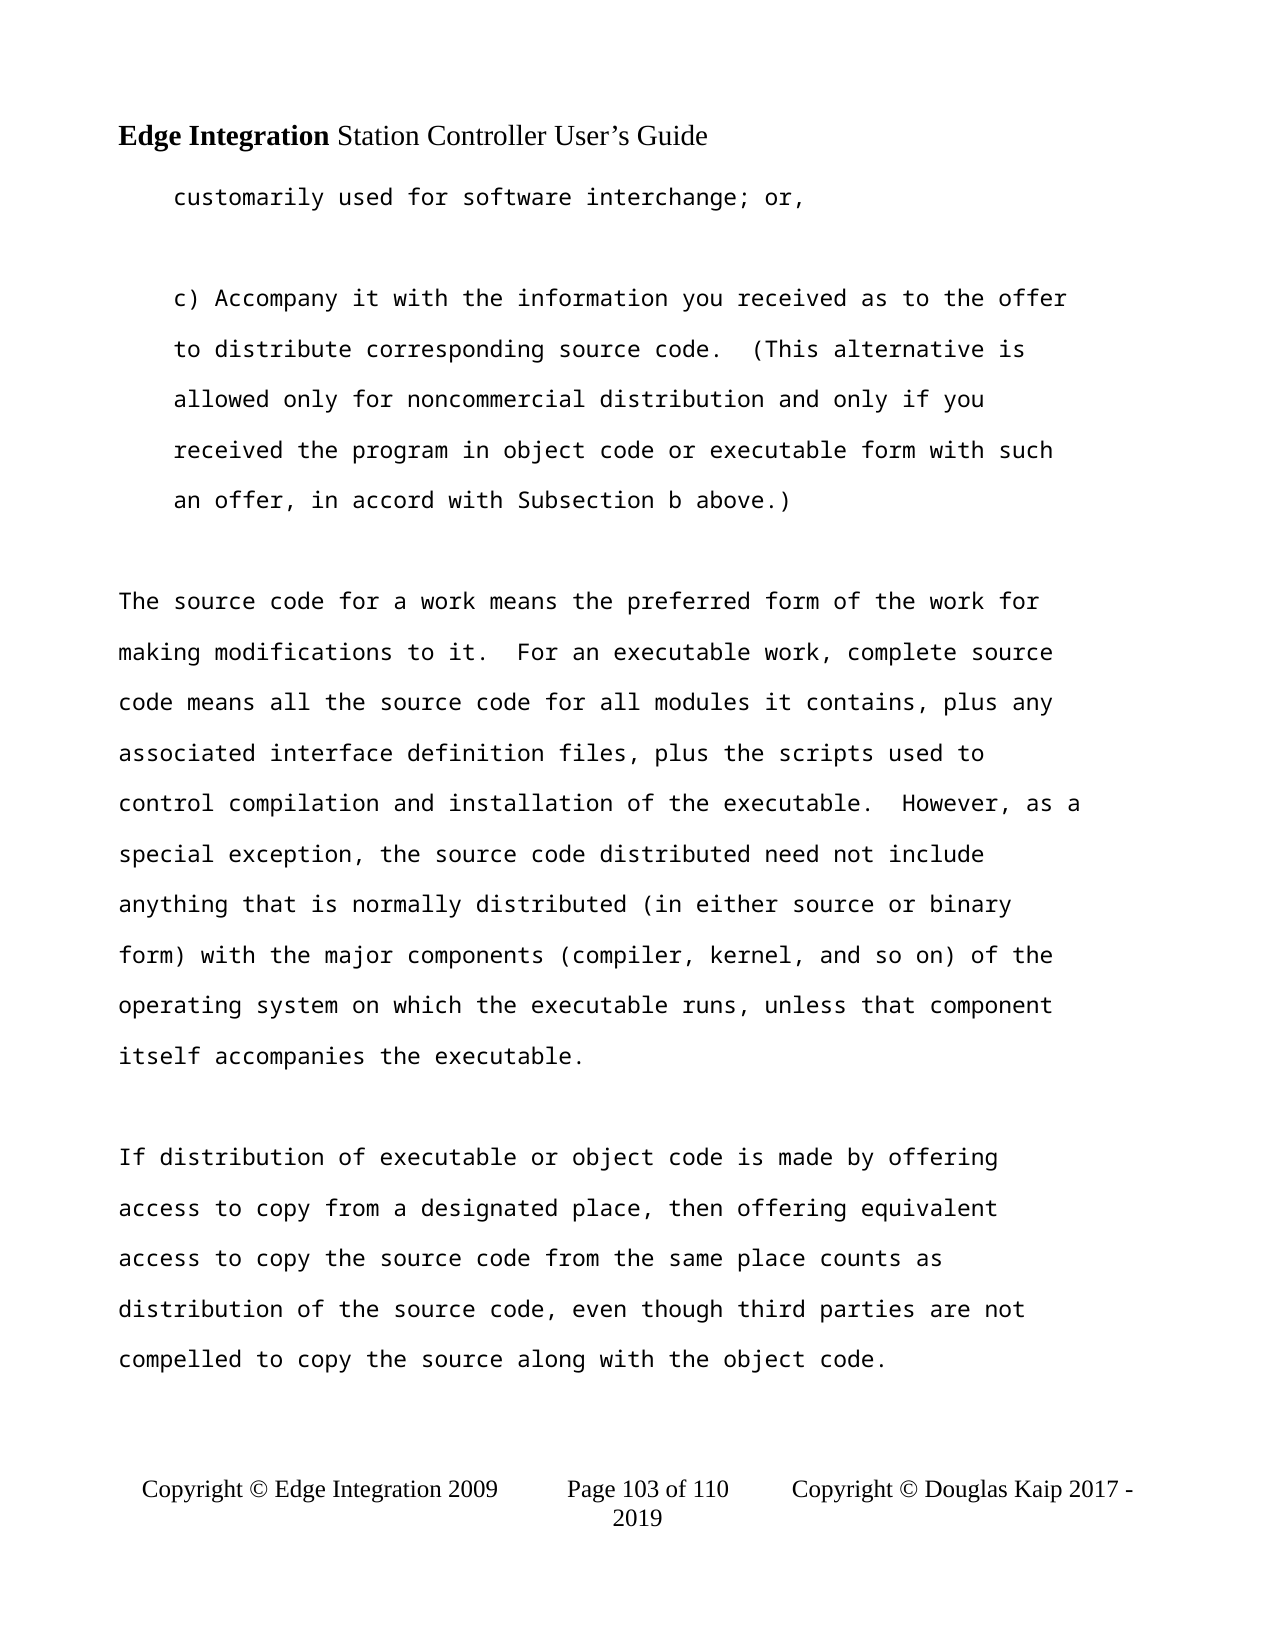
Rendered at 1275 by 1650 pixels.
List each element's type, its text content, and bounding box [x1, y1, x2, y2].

text an offer, in accord with Subsection b above.) [118, 484, 1157, 516]
text customarily used for software interchange; or, [118, 181, 1157, 212]
text anything that is normally distributed (in either source or binary [118, 888, 1157, 920]
text itself accompanies the executable. [118, 1040, 1157, 1071]
text allowed only for noncommercial distribution and only if you [118, 383, 1157, 414]
text access to copy from a designated place, then offering equivalent [118, 1192, 1157, 1223]
text compelled to copy the source along with the object code. [118, 1343, 1157, 1374]
text form) with the major components (compiler, kernel, and so on) of the [118, 939, 1157, 970]
text access to copy the source code from the same place counts as [118, 1242, 1157, 1273]
text control compilation and installation of the executable. However, as a [118, 787, 1157, 819]
text distribution of the source code, even though third parties are not [118, 1293, 1157, 1324]
text operating system on which the executable runs, unless that component [118, 989, 1157, 1021]
text code means all the source code for all modules it contains, plus any [118, 686, 1157, 718]
text associated interface definition files, plus the scripts used to [118, 737, 1157, 768]
text The source code for a work means the preferred form of the work for [118, 585, 1157, 617]
text c) Accompany it with the information you received as to the offer [118, 282, 1157, 313]
text special exception, the source code distributed need not include [118, 838, 1157, 869]
text received the program in object code or executable form with such [118, 434, 1157, 465]
text to distribute corresponding source code. (This alternative is [118, 333, 1157, 364]
text making modifications to it. For an executable work, complete source [118, 636, 1157, 667]
text If distribution of executable or object code is made by offering [118, 1141, 1157, 1172]
